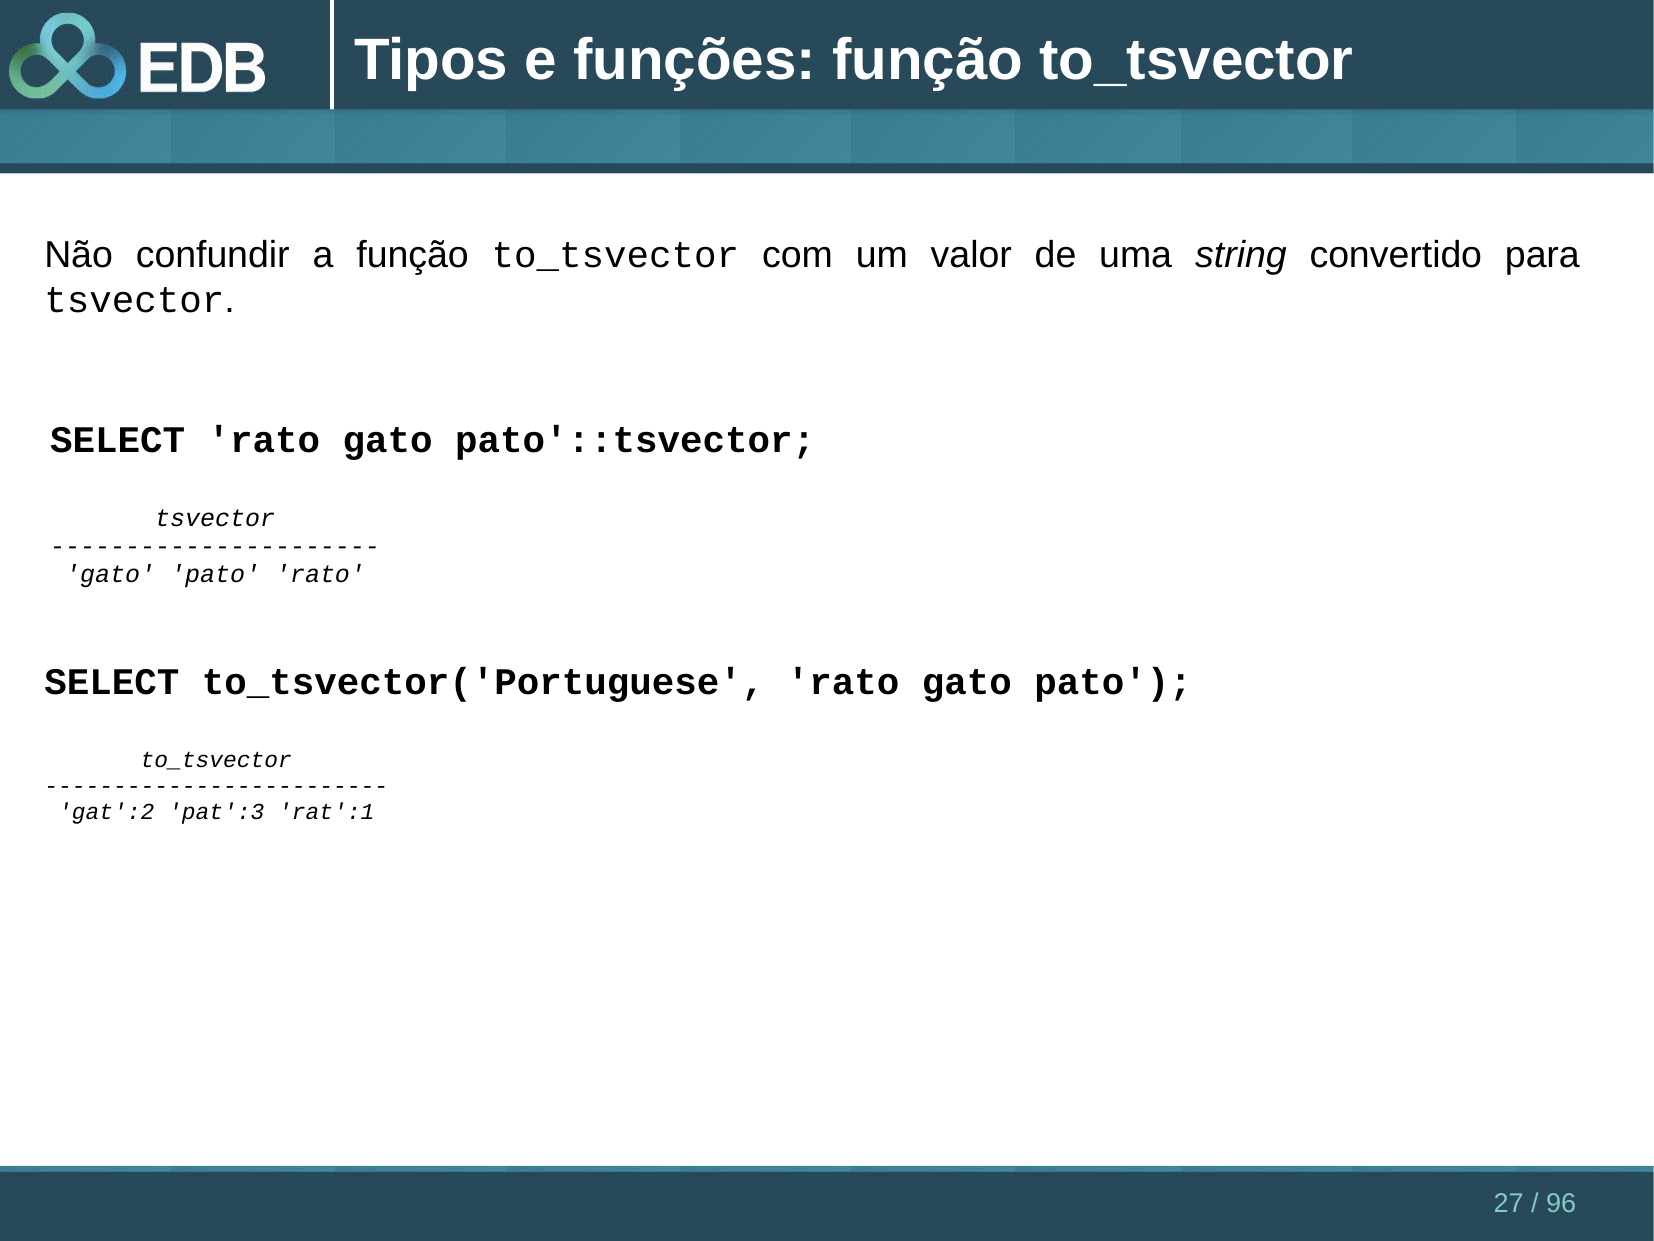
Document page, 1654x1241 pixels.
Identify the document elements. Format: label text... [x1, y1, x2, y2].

picture [0, 0, 1654, 1241]
text_box SELECT to_tsvector('Portuguese', 'rato gato pato'); to_tsvector ------------------------- 'gat':2 'pat':3 'rat':1 [29, 655, 1589, 835]
text_box SELECT 'rato gato pato'::tsvector; tsvector ---------------------- 'gato' 'pato' 'rato' [35, 413, 1595, 598]
text_box Não confundir a função to_tsvector com um valor de uma string convertido para tsvector. [29, 226, 1595, 332]
title Tipos e funções: função to_tsvector [354, 26, 1595, 92]
